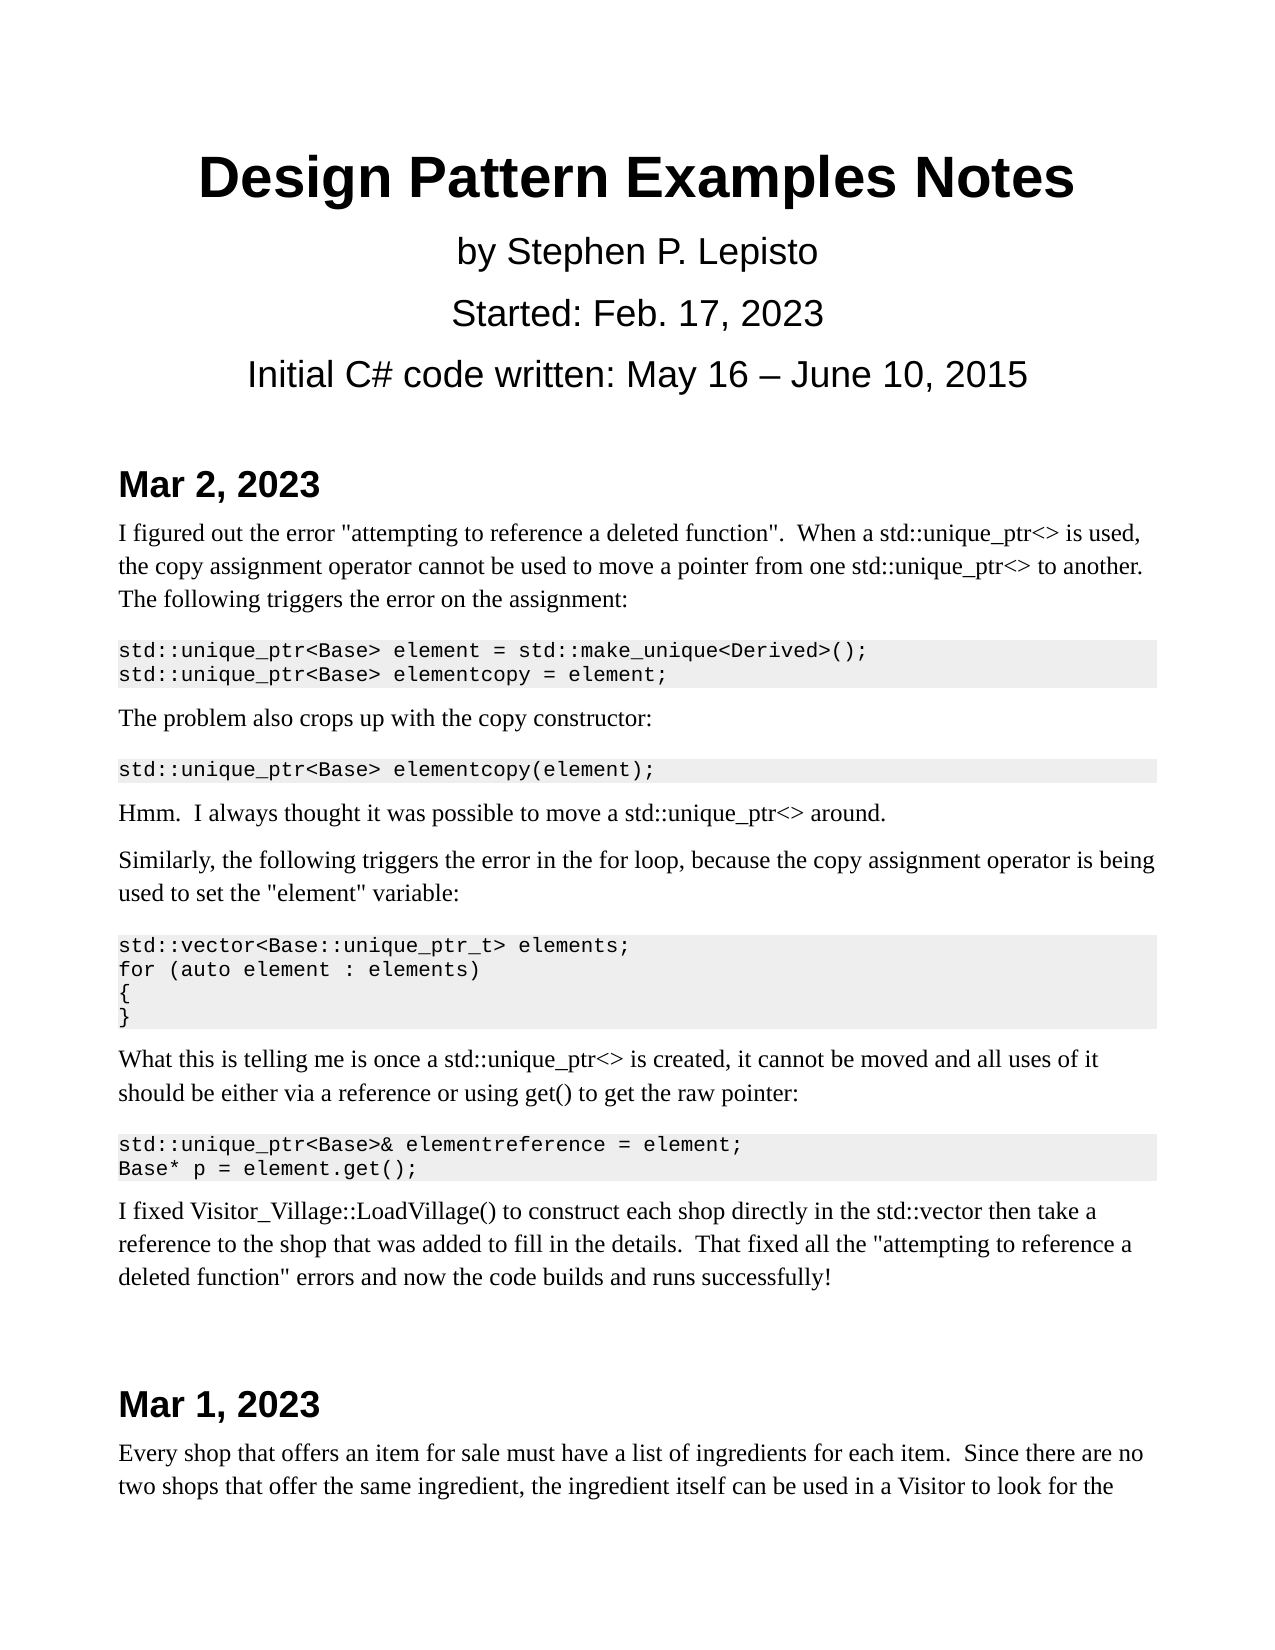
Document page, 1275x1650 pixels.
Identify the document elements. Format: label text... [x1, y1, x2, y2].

text What this is telling me is once a std::unique_ptr<> is created, it cannot be moved and all uses of it should be either via a reference or using get() to get the raw pointer: [118, 1044, 1157, 1106]
text std::unique_ptr<Base> element = std::make_unique<Derived>(); [118, 640, 1157, 664]
subtitle Mar 1, 2023 [118, 1383, 1157, 1426]
text Similarly, the following triggers the error in the for loop, because the copy assignment operator is being used to set the "element" variable: [118, 845, 1157, 907]
text std::unique_ptr<Base> elementcopy = element; [118, 664, 1157, 688]
text { [118, 982, 1157, 1006]
subtitle Started: Feb. 17, 2023 [118, 291, 1157, 334]
text I figured out the error "attempting to reference a deleted function". When a std::unique_ptr<> is used, the copy assignment operator cannot be used to move a pointer from one std::unique_ptr<> to another. The following triggers the error on the assignment: [118, 518, 1157, 612]
text for (auto element : elements) [118, 959, 1157, 982]
text std::unique_ptr<Base> elementcopy(element); [118, 759, 1157, 783]
subtitle Initial C# code written: May 16 – June 10, 2015 [118, 353, 1157, 396]
text std::unique_ptr<Base>& elementreference = element; [118, 1134, 1157, 1158]
text } [118, 1006, 1157, 1029]
text std::vector<Base::unique_ptr_t> elements; [118, 935, 1157, 959]
text Base* p = element.get(); [118, 1158, 1157, 1181]
text Every shop that offers an item for sale must have a list of ingredients for each item. Since there are no two shops that offer the same ingredient, the ingredient itself can be used in a Visitor to look for the [118, 1438, 1157, 1500]
text The problem also crops up with the copy constructor: [118, 703, 1157, 731]
text I fixed Visitor_Village::LoadVillage() to construct each shop directly in the std::vector then take a reference to the shop that was added to fill in the details. That fixed all the "attempting to reference a deleted function" errors and now the code builds and runs successfully! [118, 1196, 1157, 1291]
subtitle by Stephen P. Lepisto [118, 229, 1157, 272]
subtitle Mar 2, 2023 [118, 462, 1157, 505]
title Design Pattern Examples Notes [118, 143, 1157, 210]
text Hmm. I always thought it was possible to move a std::unique_ptr<> around. [118, 798, 1157, 827]
